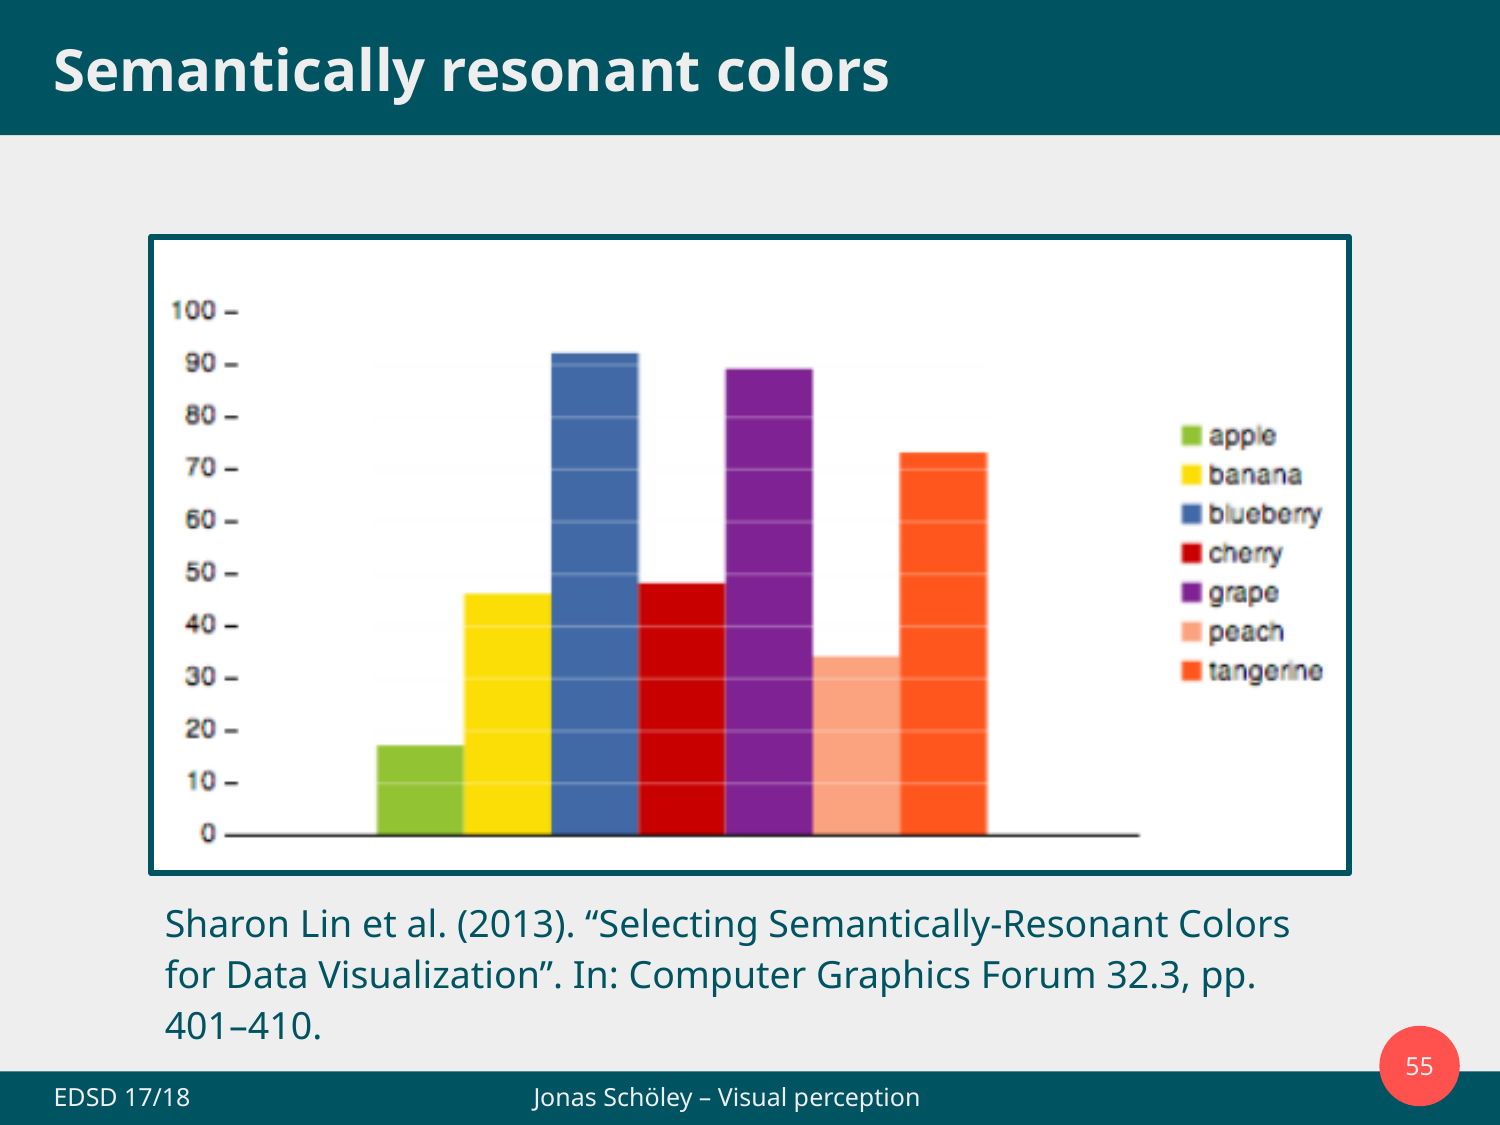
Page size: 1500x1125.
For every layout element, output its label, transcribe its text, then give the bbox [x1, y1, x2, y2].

title Semantically resonant colors [53, 0, 1447, 141]
text_box Sharon Lin et al. (2013). “Selecting Semantically-Resonant Colors for Data Visualization”. In: Computer Graphics Forum 32.3, pp. 401–410. [150, 890, 1336, 1004]
picture [154, 239, 1346, 871]
